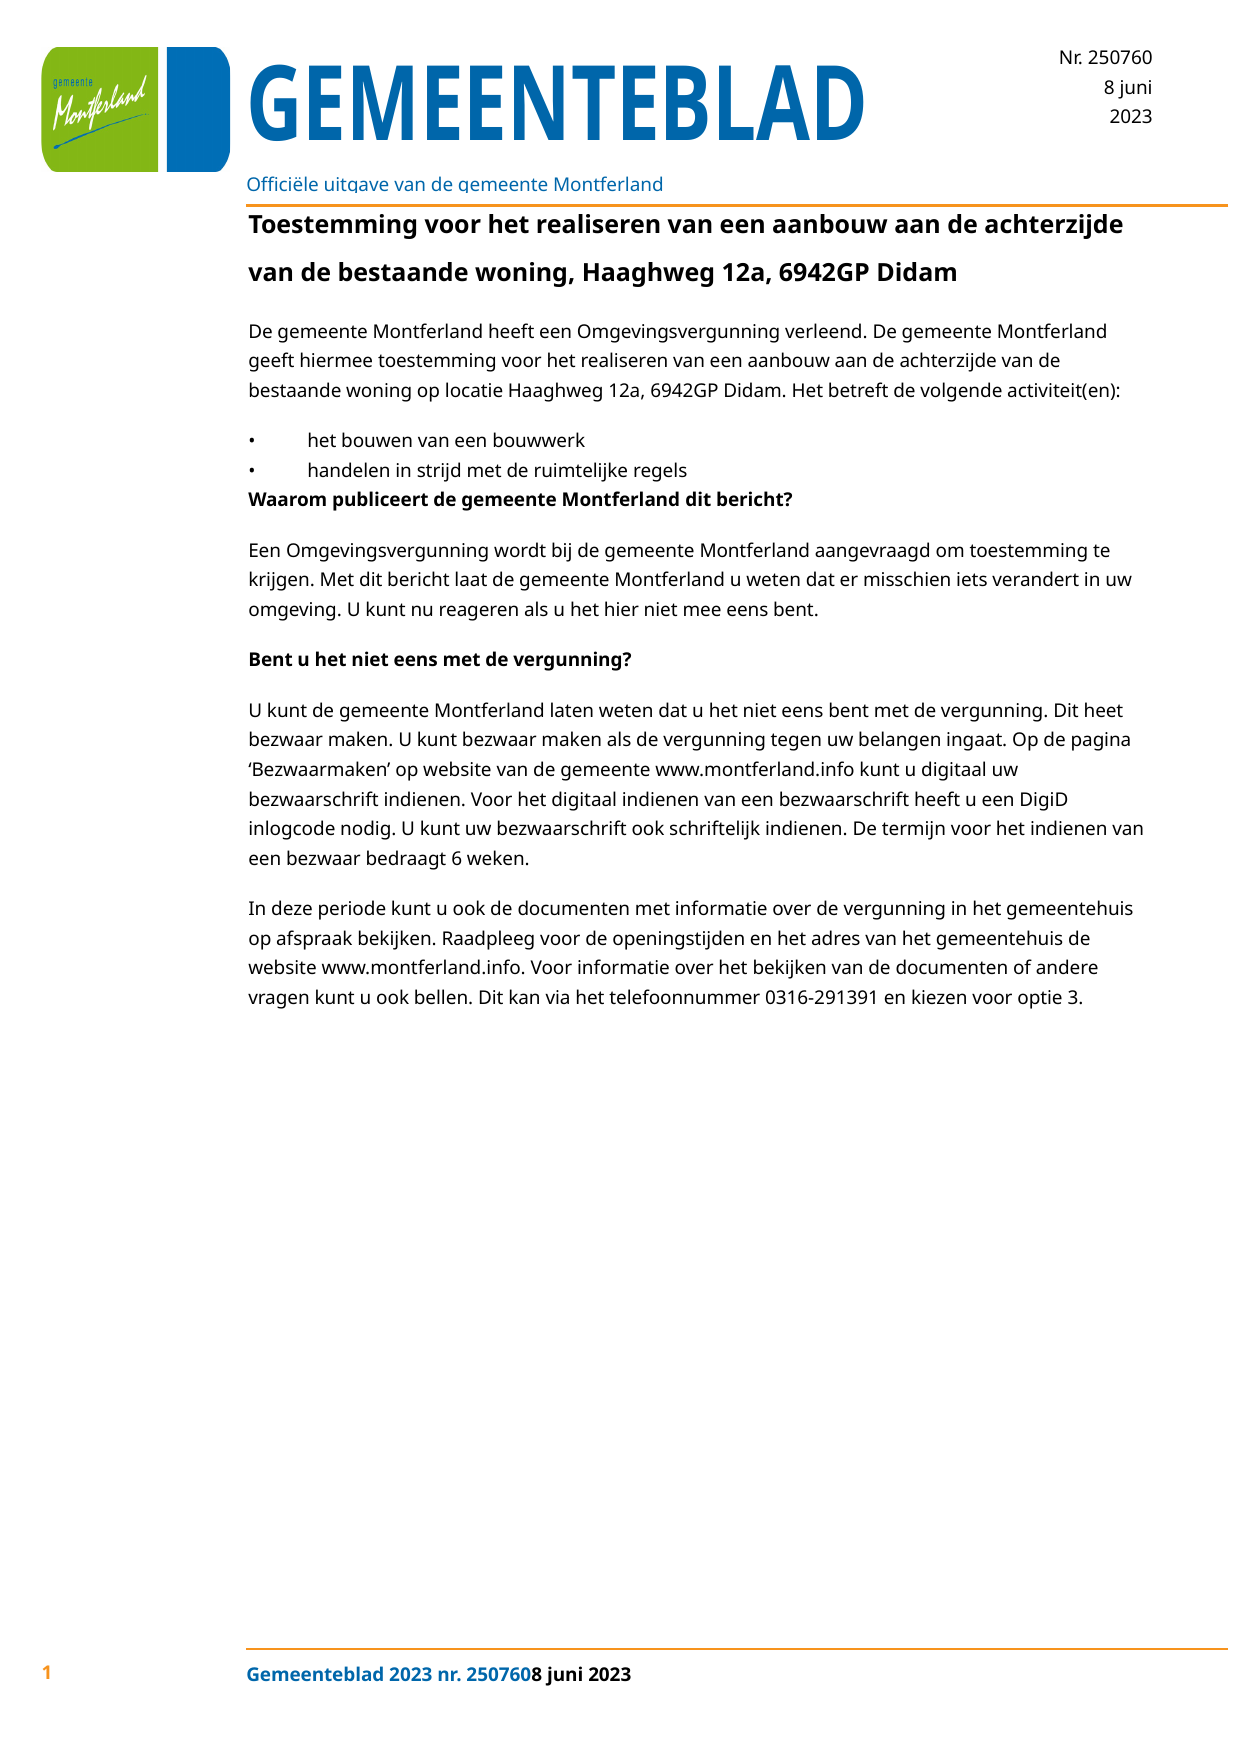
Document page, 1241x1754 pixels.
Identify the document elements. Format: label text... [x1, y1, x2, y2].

text U kunt de gemeente Montferland laten weten dat u het niet eens bent met de vergunning. Dit heet bezwaar maken. U kunt bezwaar maken als de vergunning tegen uw belangen ingaat. Op de pagina ‘Bezwaarmaken’ op website van de gemeente www.montferland.info kunt u digitaal uw bezwaarschrift indienen. Voor het digitaal indienen van een bezwaarschrift heeft u een DigiD inlogcode nodig. U kunt uw bezwaarschrift ook schriftelijk indienen. De termijn voor het indienen van een bezwaar bedraagt 6 weken. [248, 697, 1152, 871]
picture [41, 47, 231, 172]
list het bouwen van een bouwwerk [248, 427, 1152, 453]
text Bent u het niet eens met de vergunning? [248, 647, 1152, 672]
text Toestemming voor het realiseren van een aanbouw aan de achterzijde van de bestaande woning, Haaghweg 12a, 6942GP Didam [248, 207, 1152, 288]
text Waarom publiceert de gemeente Montferland dit bericht? [248, 487, 1152, 512]
text De gemeente Montferland heeft een Omgevingsvergunning verleend. De gemeente Montferland geeft hiermee toestemming voor het realiseren van een aanbouw aan de achterzijde van de bestaande woning op locatie Haaghweg 12a, 6942GP Didam. Het betreft de volgende activiteit(en): [248, 318, 1152, 403]
text Een Omgevingsvergunning wordt bij de gemeente Montferland aangevraagd om toestemming te krijgen. Met dit bericht laat de gemeente Montferland u weten dat er misschien iets verandert in uw omgeving. U kunt nu reageren als u het hier niet mee eens bent. [248, 537, 1152, 622]
text In deze periode kunt u ook de documenten met informatie over de vergunning in het gemeentehuis op afspraak bekijken. Raadpleeg voor de openingstijden en het adres van het gemeentehuis de website www.montferland.info. Voor informatie over het bekijken van de documenten of andere vragen kunt u ook bellen. Dit kan via het telefoonnummer 0316-291391 en kiezen voor optie 3. [248, 895, 1152, 1010]
list handelen in strijd met de ruimtelijke regels [248, 457, 1152, 483]
